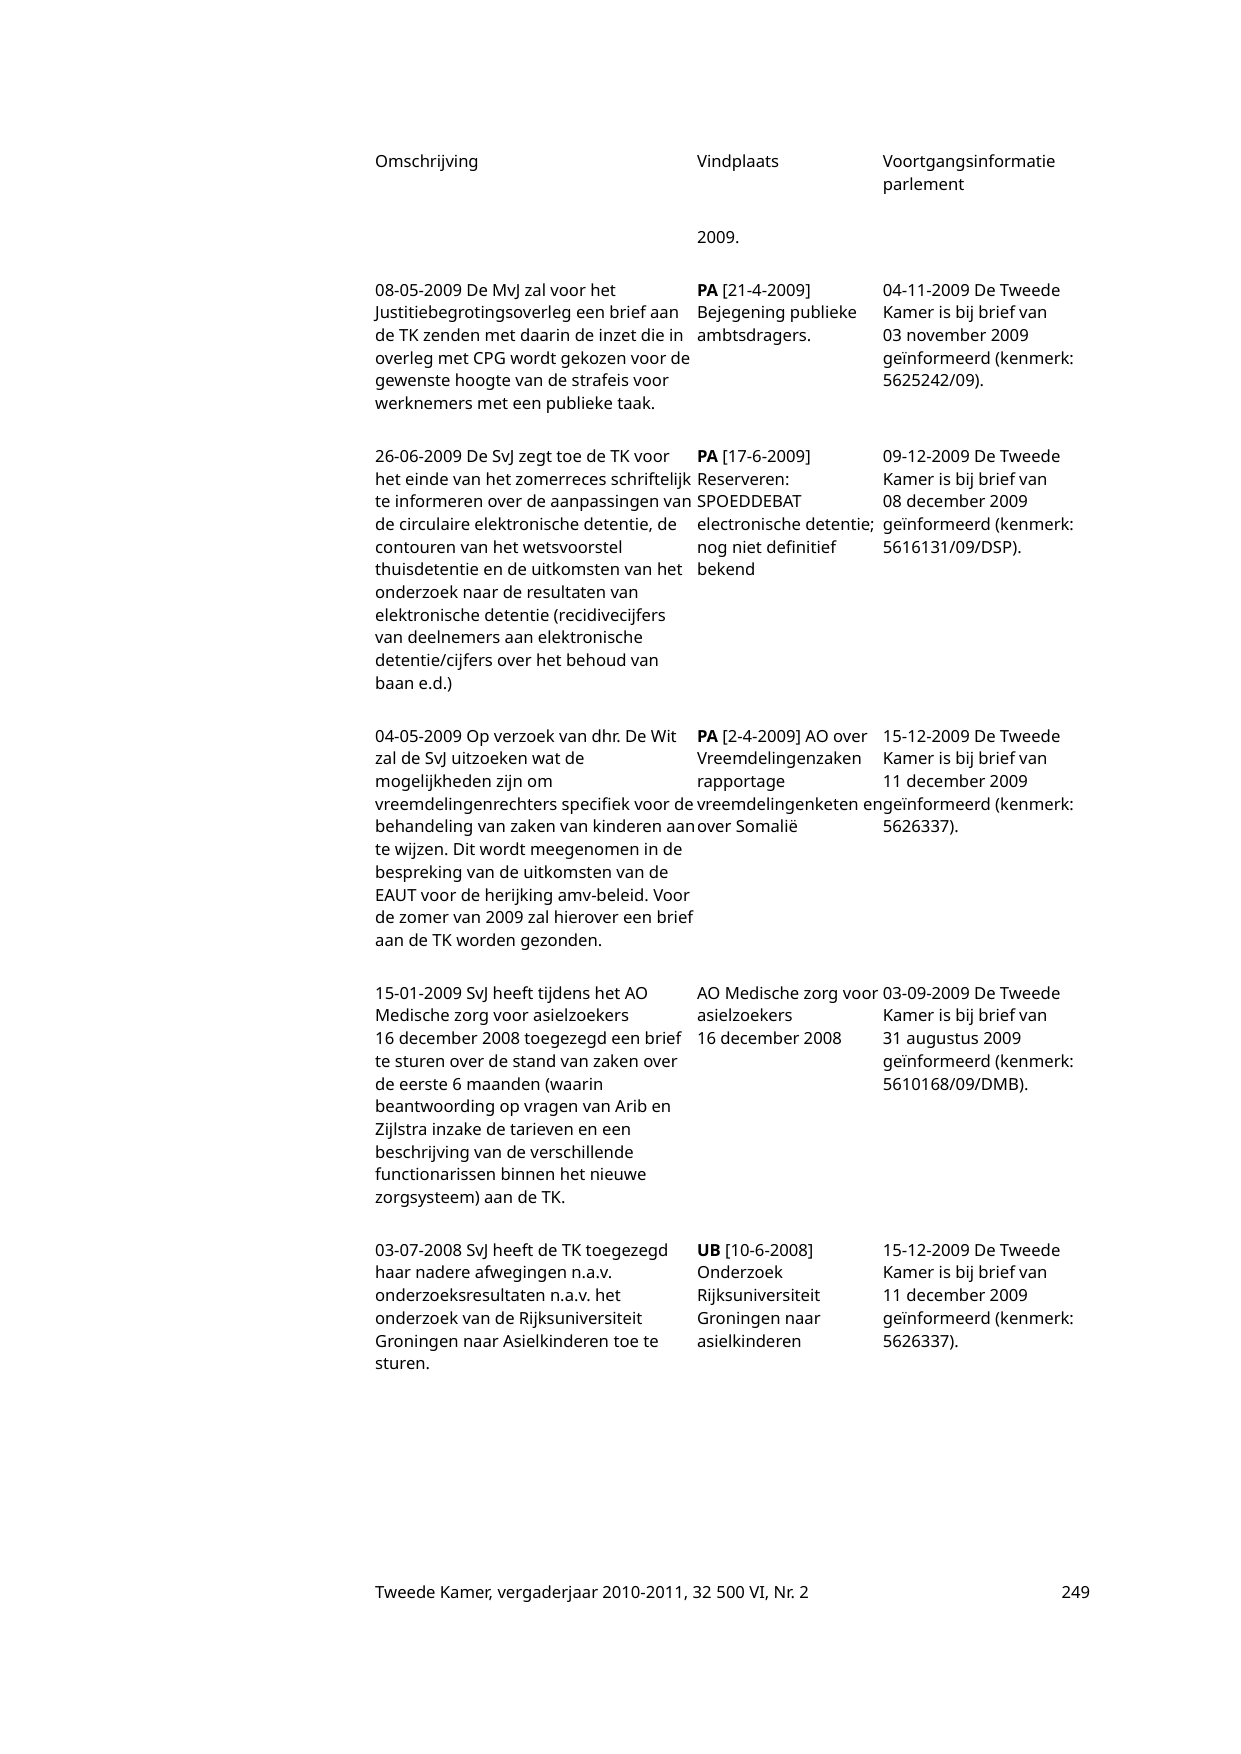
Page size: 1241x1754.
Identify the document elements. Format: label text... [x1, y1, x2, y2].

table_cell PA [17-6-2009] Reserveren: SPOEDDEBAT electronische detentie; nog niet definitief bekend [697, 444, 883, 724]
table_cell 26-06-2009 De SvJ zegt toe de TK voor het einde van het zomerreces schriftelijk te informeren over de aanpassingen van de circulaire elektronische detentie, de contouren van het wetsvoorstel thuisdetentie en de uitkomsten van het onderzoek naar de resultaten van elektronische detentie (recidivecijfers van deelnemers aan elektronische detentie/cijfers over het behoud van baan e.d.) [375, 444, 697, 724]
table_cell 03-07-2008 SvJ heeft de TK toegezegd haar nadere afwegingen n.a.v. onderzoeksresultaten n.a.v. het onderzoek van de Rijksuniversiteit Groningen naar Asielkinderen toe te sturen. [375, 1238, 697, 1404]
table_cell [375, 225, 697, 278]
table_cell 2009. [697, 225, 883, 278]
table_header Voortgangsinformatie parlement [883, 150, 1090, 225]
table_header Omschrijving [375, 150, 697, 225]
table_cell UB [10-6-2008] Onderzoek Rijksuniversiteit Groningen naar asielkinderen [697, 1238, 883, 1404]
table_cell 04-11-2009 De Tweede Kamer is bij brief van 03 november 2009 geïnformeerd (kenmerk: 5625242/09). [883, 278, 1090, 444]
table_cell 09-12-2009 De Tweede Kamer is bij brief van 08 december 2009 geïnformeerd (kenmerk: 5616131/09/DSP). [883, 444, 1090, 724]
table_cell 04-05-2009 Op verzoek van dhr. De Wit zal de SvJ uitzoeken wat de mogelijkheden zijn om vreemdelingenrechters specifiek voor de behandeling van zaken van kinderen aan te wijzen. Dit wordt meegenomen in de bespreking van de uitkomsten van de EAUT voor de herijking amv-beleid. Voor de zomer van 2009 zal hierover een brief aan de TK worden gezonden. [375, 724, 697, 981]
table_cell 15-12-2009 De Tweede Kamer is bij brief van 11 december 2009 geïnformeerd (kenmerk: 5626337). [883, 1238, 1090, 1404]
table_cell PA [2-4-2009] AO over Vreemdelingenzaken rapportage vreemdelingenketen en over Somalië [697, 724, 883, 981]
table_cell 15-01-2009 SvJ heeft tijdens het AO Medische zorg voor asielzoekers 16 december 2008 toegezegd een brief te sturen over de stand van zaken over de eerste 6 maanden (waarin beantwoording op vragen van Arib en Zijlstra inzake de tarieven en een beschrijving van de verschillende functionarissen binnen het nieuwe zorgsysteem) aan de TK. [375, 981, 697, 1238]
table_cell PA [21-4-2009] Bejegening publieke ambtsdragers. [697, 278, 883, 444]
table_cell 03-09-2009 De Tweede Kamer is bij brief van 31 augustus 2009 geïnformeerd (kenmerk: 5610168/09/DMB). [883, 981, 1090, 1238]
table_cell AO Medische zorg voor asielzoekers 16 december 2008 [697, 981, 883, 1238]
table_cell 08-05-2009 De MvJ zal voor het Justitiebegrotingsoverleg een brief aan de TK zenden met daarin de inzet die in overleg met CPG wordt gekozen voor de gewenste hoogte van de strafeis voor werknemers met een publieke taak. [375, 278, 697, 444]
table_header Vindplaats [697, 150, 883, 225]
table_cell [883, 225, 1090, 278]
table_cell 15-12-2009 De Tweede Kamer is bij brief van 11 december 2009 geïnformeerd (kenmerk: 5626337). [883, 724, 1090, 981]
